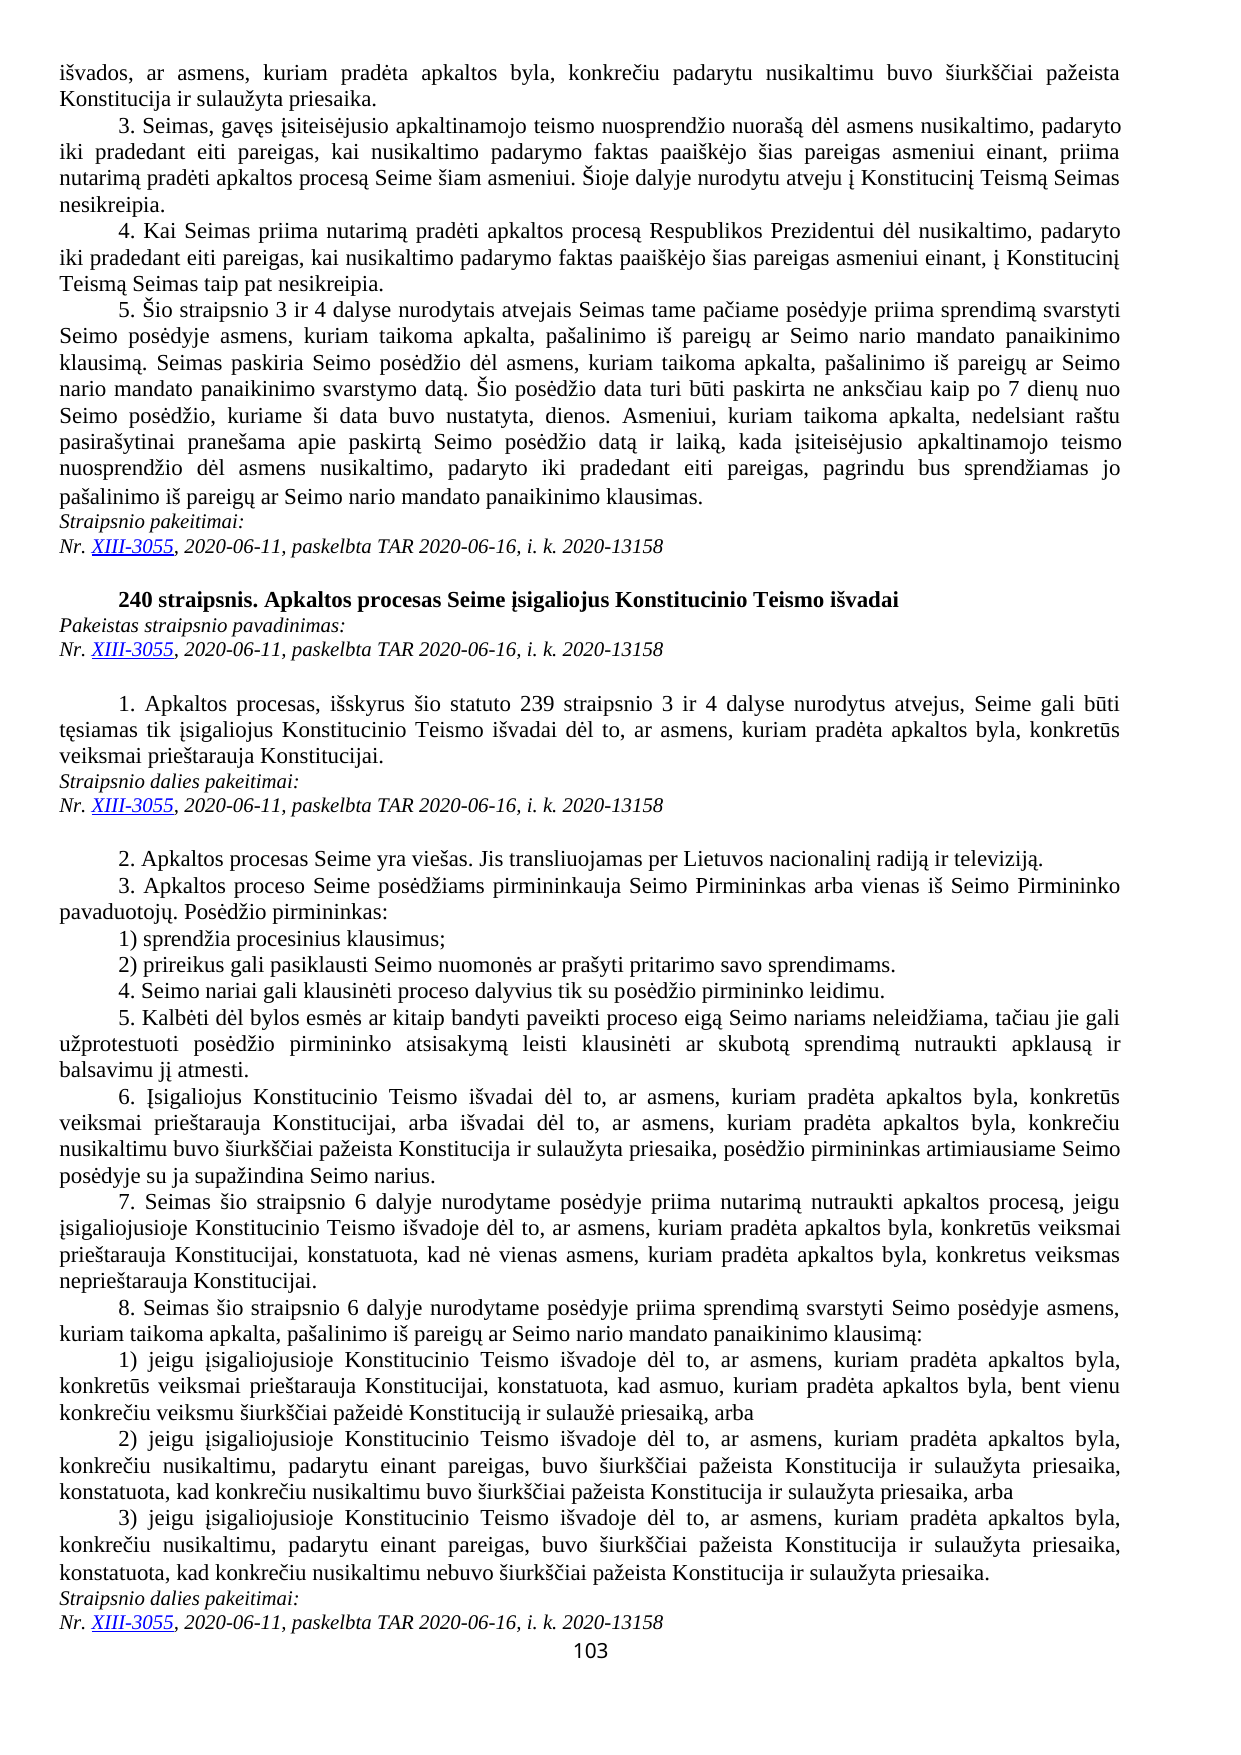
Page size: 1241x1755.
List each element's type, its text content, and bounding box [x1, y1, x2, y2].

text 5. Šio straipsnio 3 ir 4 dalyse nurodytais atvejais Seimas tame pačiame posėdyje priima sprendimą svarstyti Seimo posėdyje asmens, kuriam taikoma apkalta, pašalinimo iš pareigų ar Seimo nario mandato panaikinimo klausimą. Seimas paskiria Seimo posėdžio dėl asmens, kuriam taikoma apkalta, pašalinimo iš pareigų ar Seimo nario mandato panaikinimo svarstymo datą. Šio posėdžio data turi būti paskirta ne anksčiau kaip po 7 dienų nuo Seimo posėdžio, kuriame ši data buvo nustatyta, dienos. Asmeniui, kuriam taikoma apkalta, nedelsiant raštu pasirašytinai pranešama apie paskirtą Seimo posėdžio datą ir laiką, kada įsiteisėjusio apkaltinamojo teismo nuosprendžio dėl asmens nusikaltimo, padaryto iki pradedant eiti pareigas, pagrindu bus sprendžiamas jo pašalinimo iš pareigų ar Seimo nario mandato panaikinimo klausimas. [59, 296, 1122, 509]
text 6. Įsigaliojus Konstitucinio Teismo išvadai dėl to, ar asmens, kuriam pradėta apkaltos byla, konkretūs veiksmai prieštarauja Konstitucijai, arba išvadai dėl to, ar asmens, kuriam pradėta apkaltos byla, konkrečiu nusikaltimu buvo šiurkščiai pažeista Konstitucija ir sulaužyta priesaika, posėdžio pirmininkas artimiausiame Seimo posėdyje su ja supažindina Seimo narius. [59, 1083, 1122, 1188]
text 8. Seimas šio straipsnio 6 dalyje nurodytame posėdyje priima sprendimą svarstyti Seimo posėdyje asmens, kuriam taikoma apkalta, pašalinimo iš pareigų ar Seimo nario mandato panaikinimo klausimą: [59, 1293, 1122, 1346]
text 240 straipsnis. Apkaltos procesas Seime įsigaliojus Konstitucinio Teismo išvadai [59, 586, 1122, 613]
text Straipsnio pakeitimai: [59, 509, 1122, 533]
text Nr. XIII-3055, 2020-06-11, paskelbta TAR 2020-06-16, i. k. 2020-13158 [59, 1610, 1122, 1634]
text Pakeistas straipsnio pavadinimas: [59, 613, 1122, 637]
text 3. Seimas, gavęs įsiteisėjusio apkaltinamojo teismo nuosprendžio nuorašą dėl asmens nusikaltimo, padaryto iki pradedant eiti pareigas, kai nusikaltimo padarymo faktas paaiškėjo šias pareigas asmeniui einant, priima nutarimą pradėti apkaltos procesą Seime šiam asmeniui. Šioje dalyje nurodytu atveju į Konstitucinį Teismą Seimas nesikreipia. [59, 112, 1122, 217]
text Nr. XIII-3055, 2020-06-11, paskelbta TAR 2020-06-16, i. k. 2020-13158 [59, 533, 1122, 558]
text 4. Kai Seimas priima nutarimą pradėti apkaltos procesą Respublikos Prezidentui dėl nusikaltimo, padaryto iki pradedant eiti pareigas, kai nusikaltimo padarymo faktas paaiškėjo šias pareigas asmeniui einant, į Konstitucinį Teismą Seimas taip pat nesikreipia. [59, 217, 1122, 296]
text 3) jeigu įsigaliojusioje Konstitucinio Teismo išvadoje dėl to, ar asmens, kuriam pradėta apkaltos byla, konkrečiu nusikaltimu, padarytu einant pareigas, buvo šiurkščiai pažeista Konstitucija ir sulaužyta priesaika, konstatuota, kad konkrečiu nusikaltimu nebuvo šiurkščiai pažeista Konstitucija ir sulaužyta priesaika. [59, 1504, 1122, 1586]
text 5. Kalbėti dėl bylos esmės ar kitaip bandyti paveikti proceso eigą Seimo nariams neleidžiama, tačiau jie gali užprotestuoti posėdžio pirmininko atsisakymą leisti klausinėti ar skubotą sprendimą nutraukti apklausą ir balsavimu jį atmesti. [59, 1004, 1122, 1083]
text Nr. XIII-3055, 2020-06-11, paskelbta TAR 2020-06-16, i. k. 2020-13158 [59, 637, 1122, 661]
text 2. Apkaltos procesas Seime yra viešas. Jis transliuojamas per Lietuvos nacionalinį radiją ir televiziją. [59, 846, 1122, 872]
text Straipsnio dalies pakeitimai: [59, 769, 1122, 793]
text 3. Apkaltos proceso Seime posėdžiams pirmininkauja Seimo Pirmininkas arba vienas iš Seimo Pirmininko pavaduotojų. Posėdžio pirmininkas: [59, 872, 1122, 924]
text 1) sprendžia procesinius klausimus; [59, 924, 1122, 951]
text Straipsnio dalies pakeitimai: [59, 1586, 1122, 1610]
text Nr. XIII-3055, 2020-06-11, paskelbta TAR 2020-06-16, i. k. 2020-13158 [59, 793, 1122, 817]
text 2) jeigu įsigaliojusioje Konstitucinio Teismo išvadoje dėl to, ar asmens, kuriam pradėta apkaltos byla, konkrečiu nusikaltimu, padarytu einant pareigas, buvo šiurkščiai pažeista Konstitucija ir sulaužyta priesaika, konstatuota, kad konkrečiu nusikaltimu buvo šiurkščiai pažeista Konstitucija ir sulaužyta priesaika, arba [59, 1425, 1122, 1504]
text 2) prireikus gali pasiklausti Seimo nuomonės ar prašyti pritarimo savo sprendimams. [59, 951, 1122, 977]
text išvados, ar asmens, kuriam pradėta apkaltos byla, konkrečiu padarytu nusikaltimu buvo šiurkščiai pažeista Konstitucija ir sulaužyta priesaika. [59, 59, 1122, 112]
text 4. Seimo nariai gali klausinėti proceso dalyvius tik su posėdžio pirmininko leidimu. [59, 977, 1122, 1004]
text 1) jeigu įsigaliojusioje Konstitucinio Teismo išvadoje dėl to, ar asmens, kuriam pradėta apkaltos byla, konkretūs veiksmai prieštarauja Konstitucijai, konstatuota, kad asmuo, kuriam pradėta apkaltos byla, bent vienu konkrečiu veiksmu šiurkščiai pažeidė Konstituciją ir sulaužė priesaiką, arba [59, 1346, 1122, 1425]
text 7. Seimas šio straipsnio 6 dalyje nurodytame posėdyje priima nutarimą nutraukti apkaltos procesą, jeigu įsigaliojusioje Konstitucinio Teismo išvadoje dėl to, ar asmens, kuriam pradėta apkaltos byla, konkretūs veiksmai prieštarauja Konstitucijai, konstatuota, kad nė vienas asmens, kuriam pradėta apkaltos byla, konkretus veiksmas neprieštarauja Konstitucijai. [59, 1188, 1122, 1293]
text 1. Apkaltos procesas, išskyrus šio statuto 239 straipsnio 3 ir 4 dalyse nurodytus atvejus, Seime gali būti tęsiamas tik įsigaliojus Konstitucinio Teismo išvadai dėl to, ar asmens, kuriam pradėta apkaltos byla, konkretūs veiksmai prieštarauja Konstitucijai. [59, 689, 1122, 769]
